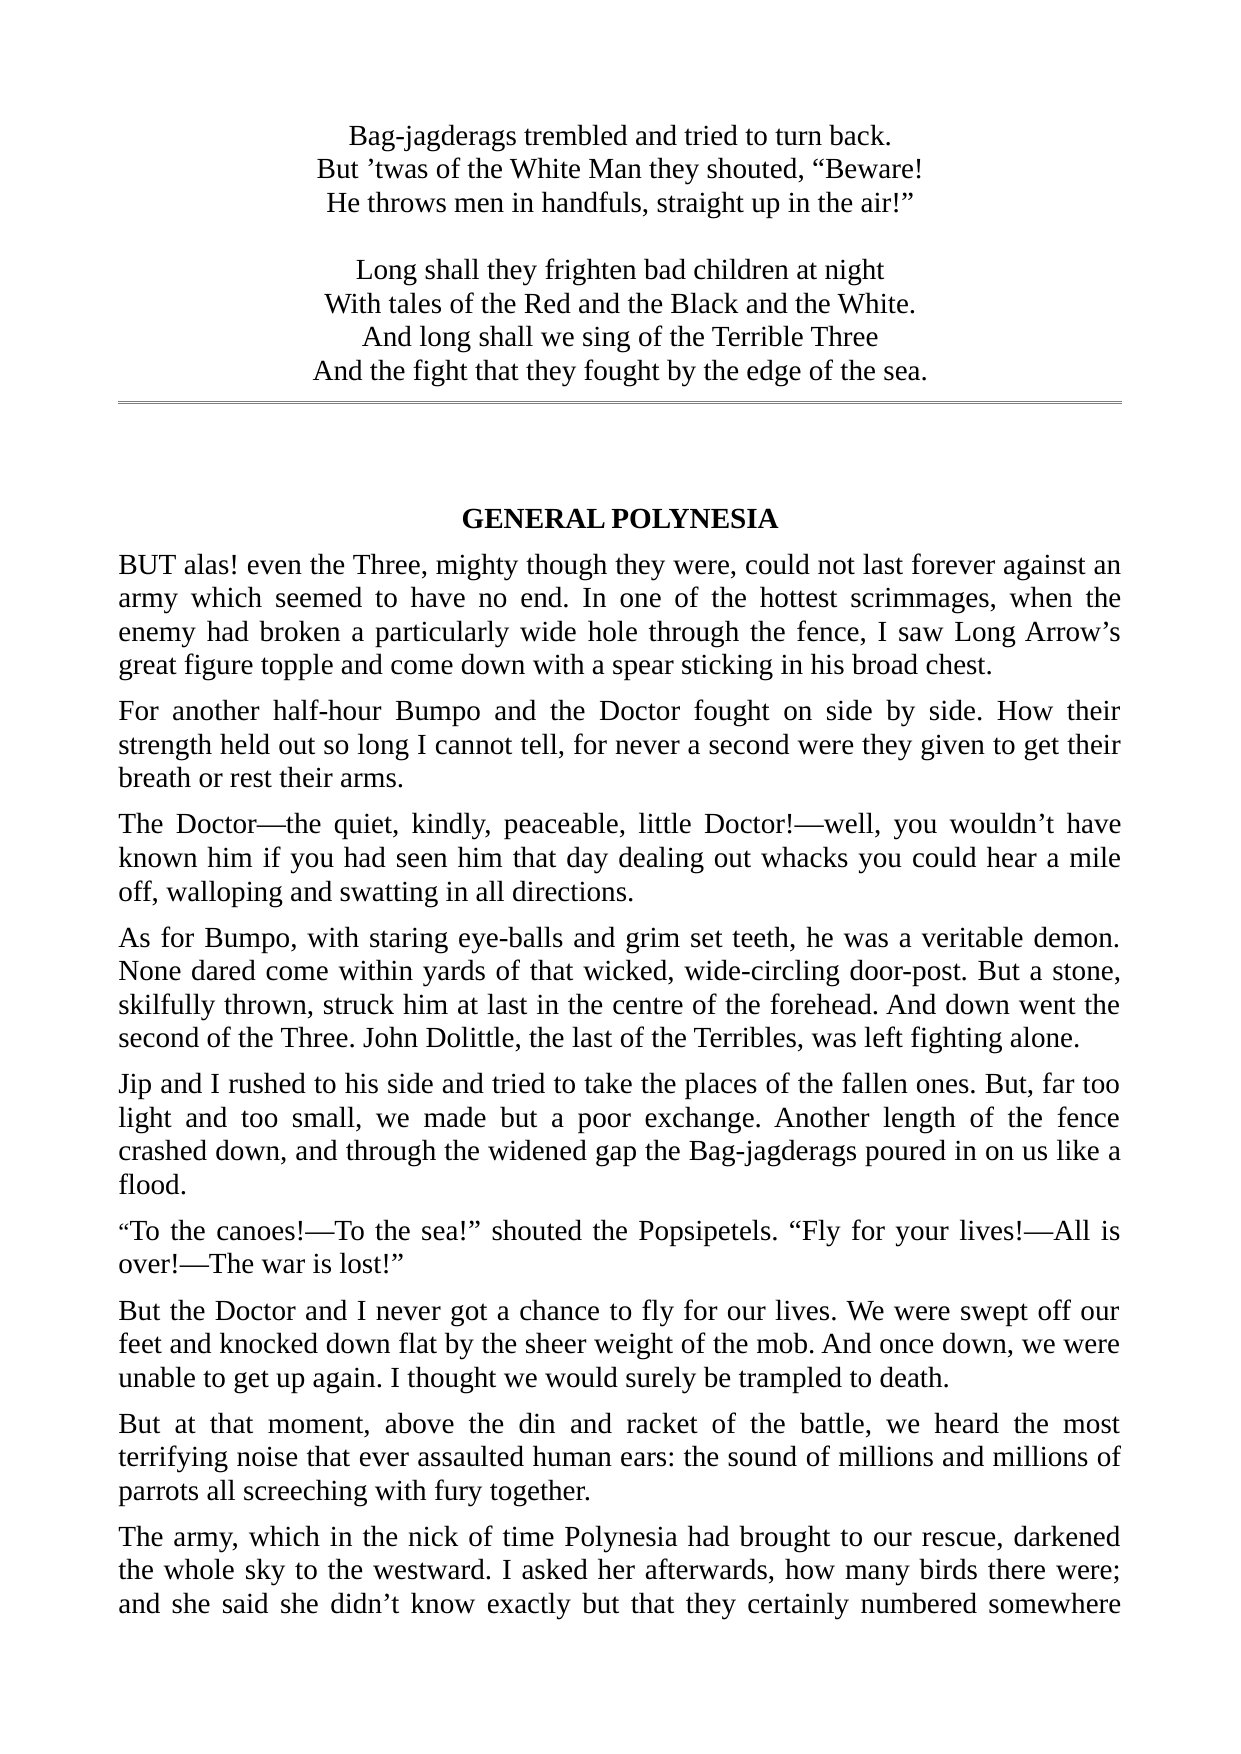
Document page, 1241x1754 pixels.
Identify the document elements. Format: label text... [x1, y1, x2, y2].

text And the fight that they fought by the edge of the sea. [118, 353, 1122, 386]
text He throws men in handfuls, straight up in the air!” [118, 185, 1122, 219]
text The army, which in the nick of time Polynesia had brought to our rescue, darkened the whole sky to the westward. I asked her afterwards, how many birds there were; and she said she didn’t know exactly but that they certainly numbered somewhere [118, 1519, 1122, 1619]
text Jip and I rushed to his side and tried to take the places of the fallen ones. But, far too light and too small, we made but a poor exchange. Another length of the fence crashed down, and through the widened gap the Bag-jagderags poured in on us like a flood. [118, 1066, 1122, 1201]
text But ’twas of the White Man they shouted, “Beware! [118, 152, 1122, 185]
text The Doctor—the quiet, kindly, peaceable, little Doctor!—well, you wouldn’t have known him if you had seen him that day dealing out whacks you could hear a mile off, walloping and swatting in all directions. [118, 807, 1122, 907]
text Long shall they frighten bad children at night [118, 252, 1122, 286]
text With tales of the Red and the Black and the White. [118, 286, 1122, 319]
text And long shall we sing of the Terrible Three [118, 319, 1122, 353]
text But at that moment, above the din and racket of the battle, we heard the most terrifying noise that ever assaulted human ears: the sound of millions and millions of parrots all screeching with fury together. [118, 1406, 1122, 1506]
text Bag-jagderags trembled and tried to turn back. [118, 118, 1122, 152]
subtitle GENERAL POLYNESIA [118, 458, 1122, 534]
text For another half-hour Bumpo and the Doctor fought on side by side. How their strength held out so long I cannot tell, for never a second were they given to get their breath or rest their arms. [118, 693, 1122, 794]
text But the Doctor and I never got a chance to fly for our lives. We were swept off our feet and knocked down flat by the sheer weight of the mob. And once down, we were unable to get up again. I thought we would surely be trampled to death. [118, 1293, 1122, 1393]
text “To the canoes!—To the sea!” shouted the Popsipetels. “Fly for your lives!—All is over!—The war is lost!” [118, 1213, 1122, 1280]
text As for Bumpo, with staring eye-balls and grim set teeth, he was a veritable demon. None dared come within yards of that wicked, wide-circling door-post. But a stone, skilfully thrown, struck him at last in the centre of the forehead. And down went the second of the Three. John Dolittle, the last of the Terribles, was left fighting alone. [118, 920, 1122, 1054]
text BUT alas! even the Three, mighty though they were, could not last forever against an army which seemed to have no end. In one of the hottest scrimmages, when the enemy had broken a particularly wide hole through the fence, I saw Long Arrow’s great figure topple and come down with a spear sticking in his broad chest. [118, 547, 1122, 681]
